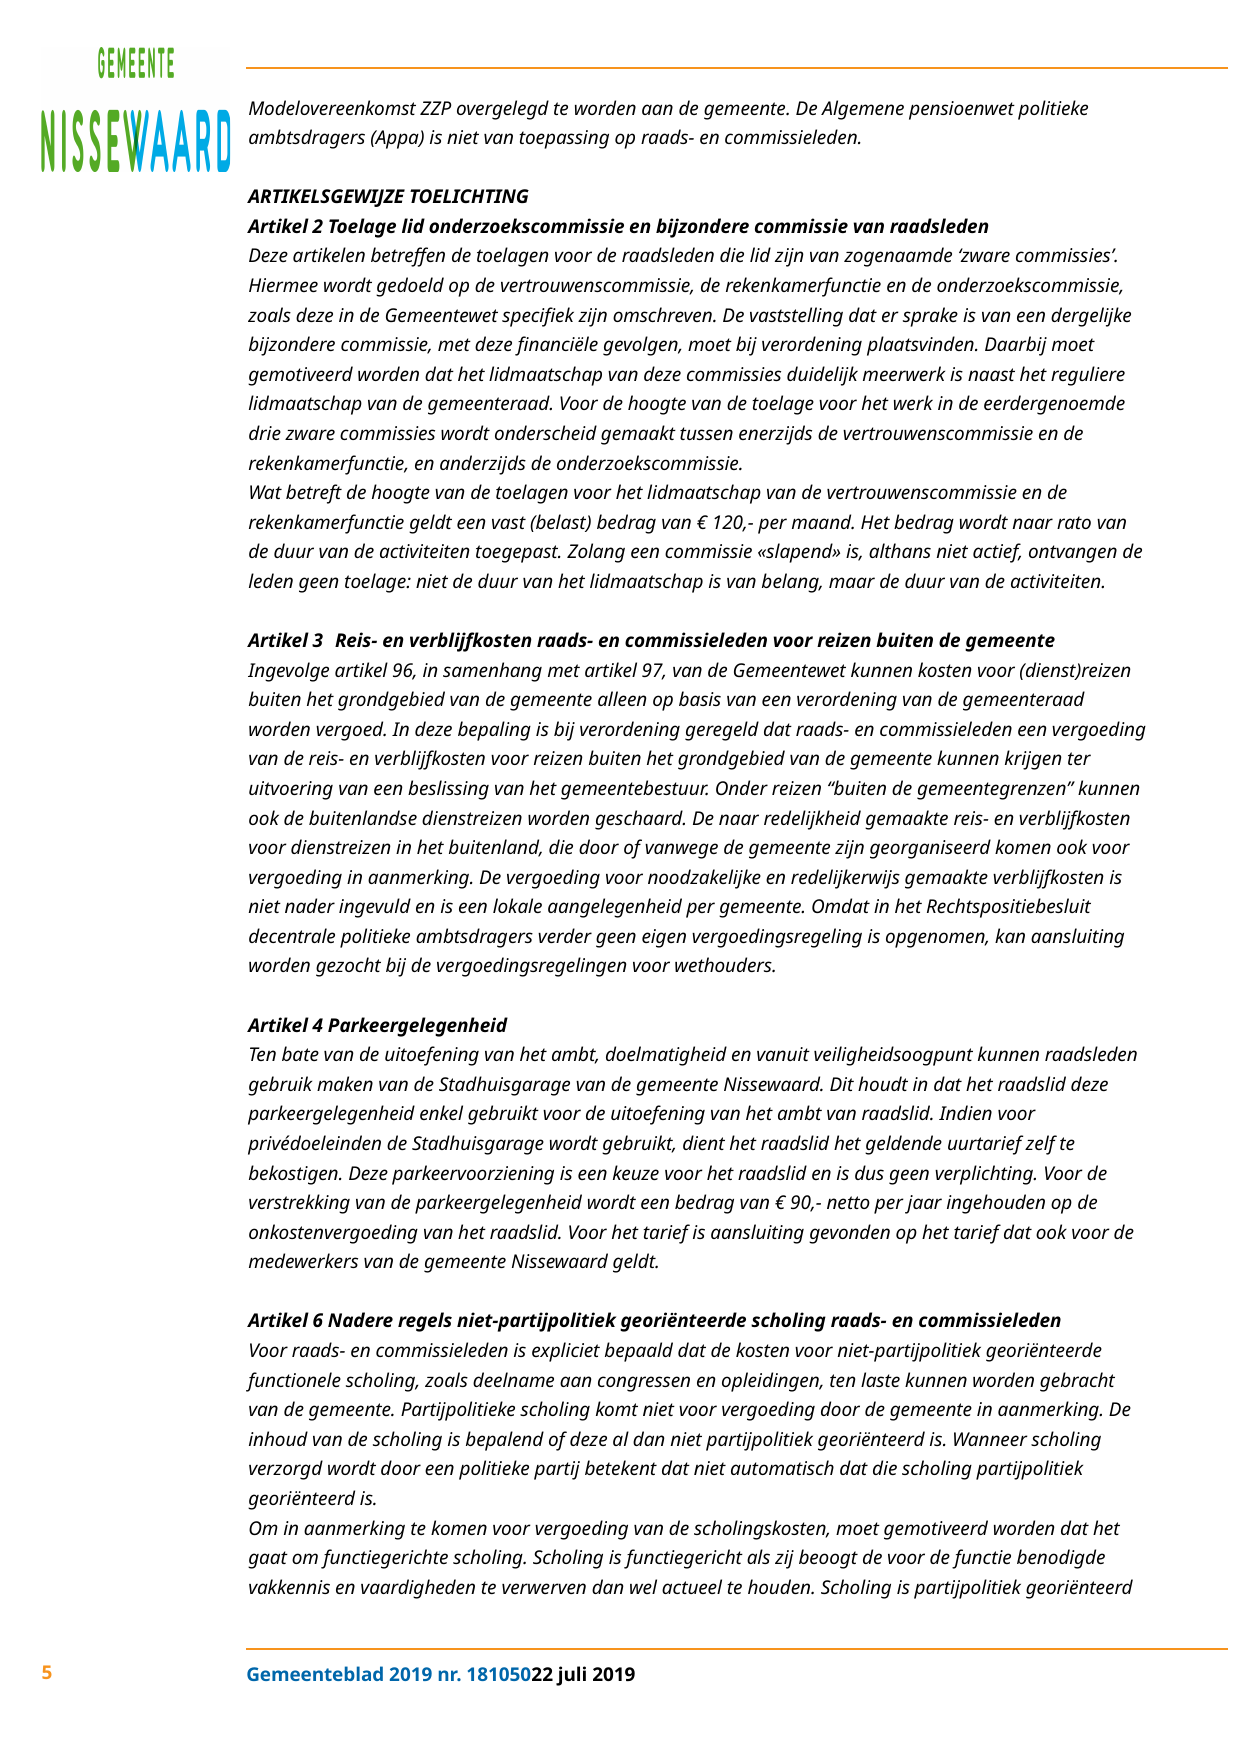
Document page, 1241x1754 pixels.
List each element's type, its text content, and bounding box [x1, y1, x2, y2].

picture [200, 151, 206, 172]
text ARTIKELSGEWIJZE TOELICHTING [248, 183, 1152, 209]
picture [154, 157, 165, 172]
picture [41, 47, 231, 172]
text Artikel 2 Toelage lid onderzoekscommissie en bijzondere commissie van raadsleden [248, 213, 1152, 239]
picture [201, 122, 206, 138]
picture [176, 157, 187, 172]
text Deze artikelen betreffen de toelagen voor de raadsleden die lid zijn van zogenaamde ‘zware commissies’. Hiermee wordt gedoeld op de vertrouwenscommissie, de rekenkamerfunctie en de onderzoekscommissie, zoals deze in de Gemeentewet specifiek zijn omschreven. De vaststelling dat er sprake is van een dergelijke bijzondere commissie, met deze financiële gevolgen, moet bij verordening plaatsvinden. Daarbij moet gemotiveerd worden dat het lidmaatschap van deze commissies duidelijk meerwerk is naast het reguliere lidmaatschap van de gemeenteraad. Voor de hoogte van de toelage voor het werk in de eerdergenoemde drie zware commissies wordt onderscheid gemaakt tussen enerzijds de vertrouwenscommissie en de rekenkamerfunctie, en anderzijds de onderzoekscommissie. [248, 243, 1152, 476]
text Wat betreft de hoogte van de toelagen voor het lidmaatschap van de vertrouwenscommissie en de rekenkamerfunctie geldt een vast (belast) bedrag van € 120,- per maand. Het bedrag wordt naar rato van de duur van de activiteiten toegepast. Zolang een commissie «slapend» is, althans niet actief, ontvangen de leden geen toelage: niet de duur van het lidmaatschap is van belang, maar de duur van de activiteiten. [248, 479, 1152, 594]
text Modelovereenkomst ZZP overgelegd te worden aan de gemeente. De Algemene pensioenwet politieke ambtsdragers (Appa) is niet van toepassing op raads- en commissieleden. [248, 95, 1152, 150]
text Ingevolge artikel 96, in samenhang met artikel 97, van de Gemeentewet kunnen kosten voor (dienst)reizen buiten het grondgebied van de gemeente alleen op basis van een verordening van de gemeenteraad worden vergoed. In deze bepaling is bij verordening geregeld dat raads- en commissieleden een vergoeding van de reis- en verblijfkosten voor reizen buiten het grondgebied van de gemeente kunnen krijgen ter uitvoering van een beslissing van het gemeentebestuur. Onder reizen “buiten de gemeentegrenzen” kunnen ook de buitenlandse dienstreizen worden geschaard. De naar redelijkheid gemaakte reis- en verblijfkosten voor dienstreizen in het buitenland, die door of vanwege de gemeente zijn georganiseerd komen ook voor vergoeding in aanmerking. De vergoeding voor noodzakelijke en redelijkerwijs gemaakte verblijfkosten is niet nader ingevuld en is een lokale aangelegenheid per gemeente. Omdat in het Rechtspositiebesluit decentrale politieke ambtsdragers verder geen eigen vergoedingsregeling is opgenomen, kan aansluiting worden gezocht bij de vergoedingsregelingen voor wethouders. [248, 657, 1152, 978]
text Artikel 4 Parkeergelegenheid [248, 1012, 1152, 1038]
text Om in aanmerking te komen voor vergoeding van de scholingskosten, moet gemotiveerd worden dat het gaat om functiegerichte scholing. Scholing is functiegericht als zij beoogt de voor de functie benodigde vakkennis en vaardigheden te verwerven dan wel actueel te houden. Scholing is partijpolitiek georiënteerd [248, 1515, 1152, 1600]
picture [222, 122, 227, 160]
text Voor raads- en commissieleden is expliciet bepaald dat de kosten voor niet-partijpolitiek georiënteerde functionele scholing, zoals deelname aan congressen en opleidingen, ten laste kunnen worden gebracht van de gemeente. Partijpolitieke scholing komt niet voor vergoeding door de gemeente in aanmerking. De inhoud van de scholing is bepalend of deze al dan niet partijpolitiek georiënteerd is. Wanneer scholing verzorgd wordt door een politieke partij betekent dat niet automatisch dat die scholing partijpolitiek georiënteerd is. [248, 1337, 1152, 1511]
text Ten bate van de uitoefening van het ambt, doelmatigheid en vanuit veiligheidsoogpunt kunnen raadsleden gebruik maken van de Stadhuisgarage van de gemeente Nissewaard. Dit houdt in dat het raadslid deze parkeergelegenheid enkel gebruikt voor de uitoefening van het ambt van raadslid. Indien voor privédoeleinden de Stadhuisgarage wordt gebruikt, dient het raadslid het geldende uurtarief zelf te bekostigen. Deze parkeervoorziening is een keuze voor het raadslid en is dus geen verplichting. Voor de verstrekking van de parkeergelegenheid wordt een bedrag van € 90,- netto per jaar ingehouden op de onkostenvergoeding van het raadslid. Voor het tarief is aansluiting gevonden op het tarief dat ook voor de medewerkers van de gemeente Nissewaard geldt. [248, 1041, 1152, 1274]
text Artikel 3 Reis- en verblijfkosten raads- en commissieleden voor reizen buiten de gemeente [248, 627, 1152, 653]
text Artikel 6 Nadere regels niet-partijpolitiek georiënteerde scholing raads- en commissieleden [248, 1308, 1152, 1333]
